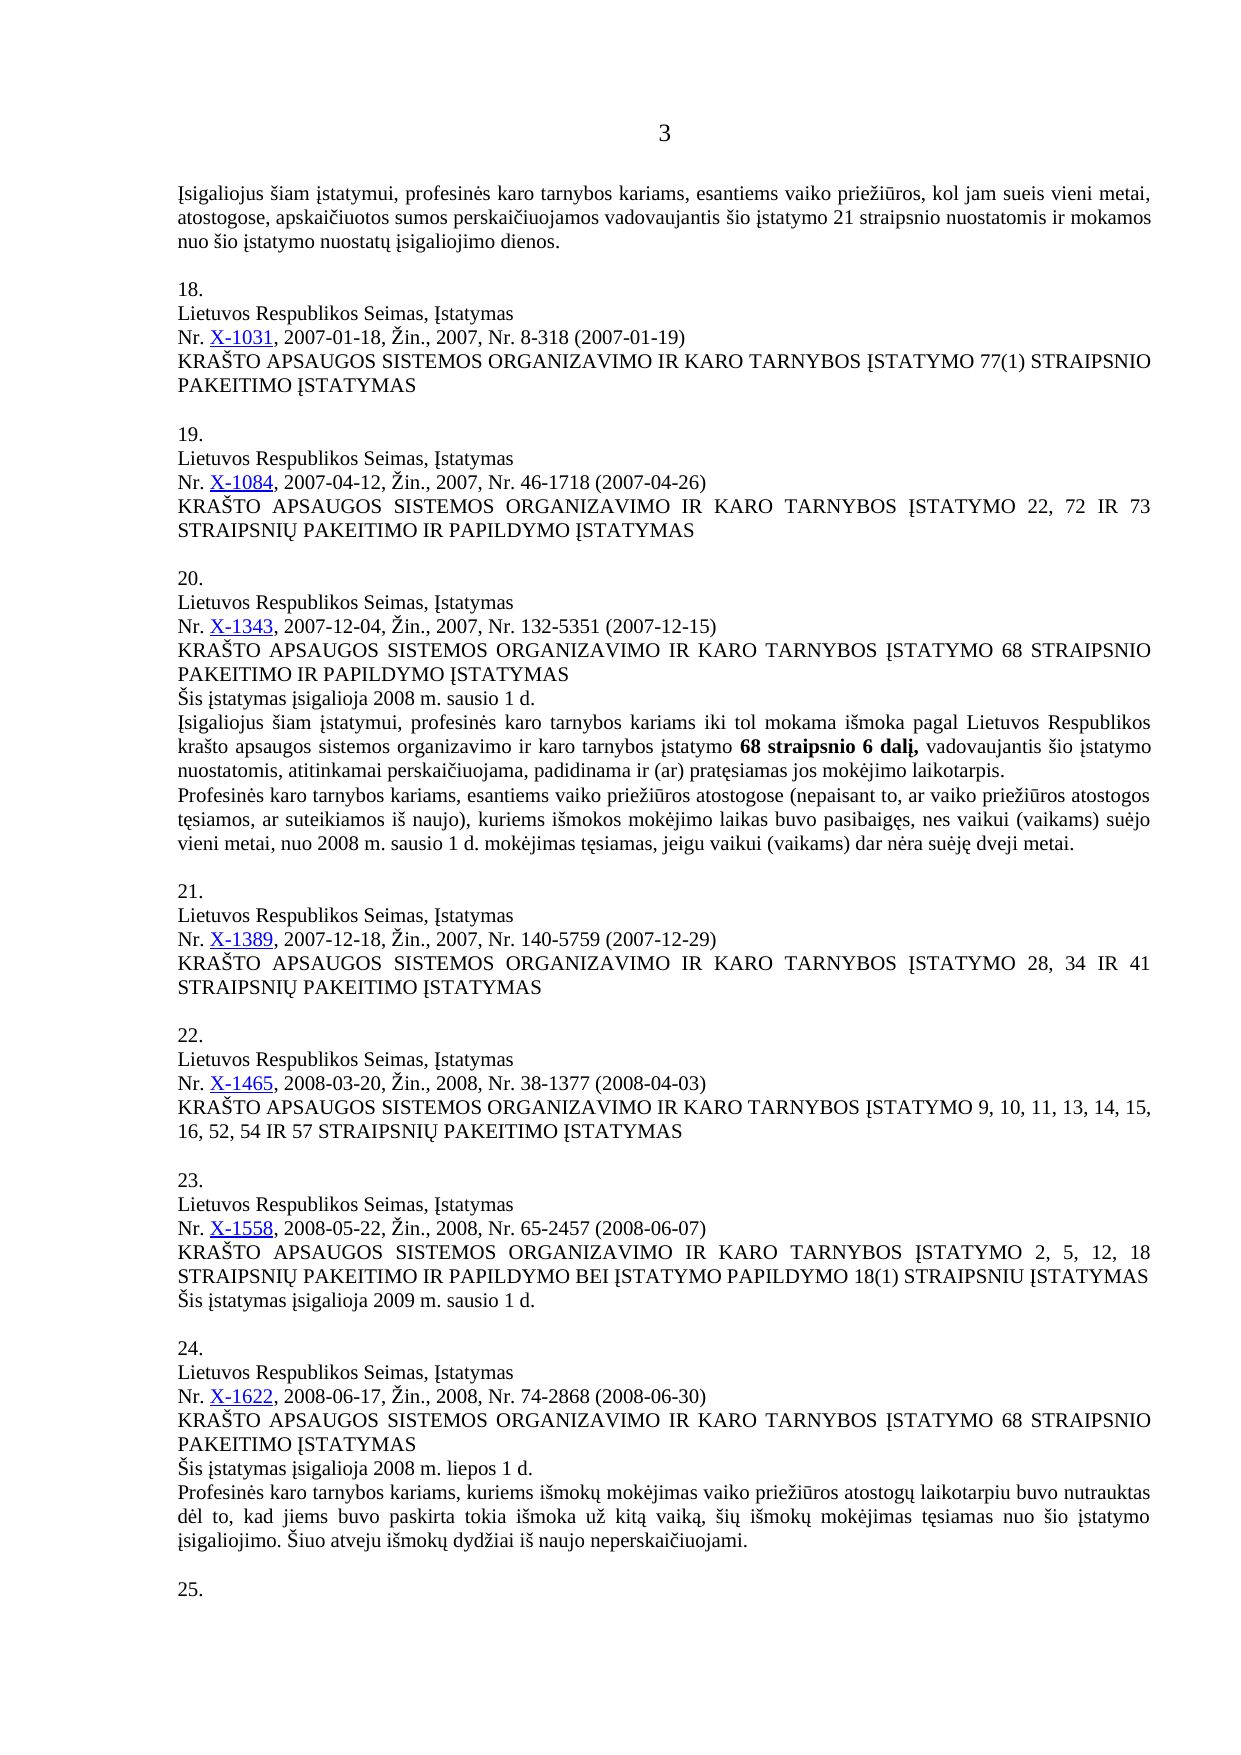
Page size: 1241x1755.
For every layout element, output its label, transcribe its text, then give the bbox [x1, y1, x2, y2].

text Nr. X-1389, 2007-12-18, Žin., 2007, Nr. 140-5759 (2007-12-29) [177, 927, 1152, 951]
text 21. [177, 879, 1152, 903]
text KRAŠTO APSAUGOS SISTEMOS ORGANIZAVIMO IR KARO TARNYBOS ĮSTATYMO 77(1) STRAIPSNIO PAKEITIMO ĮSTATYMAS [177, 349, 1152, 397]
text 20. [177, 566, 1152, 590]
text 25. [177, 1577, 1152, 1601]
text KRAŠTO APSAUGOS SISTEMOS ORGANIZAVIMO IR KARO TARNYBOS ĮSTATYMO 9, 10, 11, 13, 14, 15, 16, 52, 54 IR 57 STRAIPSNIŲ PAKEITIMO ĮSTATYMAS [177, 1095, 1152, 1143]
text 22. [177, 1023, 1152, 1047]
text Įsigaliojus šiam įstatymui, profesinės karo tarnybos kariams, esantiems vaiko priežiūros, kol jam sueis vieni metai, atostogose, apskaičiuotos sumos perskaičiuojamos vadovaujantis šio įstatymo 21 straipsnio nuostatomis ir mokamos nuo šio įstatymo nuostatų įsigaliojimo dienos. [177, 181, 1152, 253]
text Lietuvos Respublikos Seimas, Įstatymas [177, 301, 1152, 325]
text Profesinės karo tarnybos kariams, kuriems išmokų mokėjimas vaiko priežiūros atostogų laikotarpiu buvo nutrauktas dėl to, kad jiems buvo paskirta tokia išmoka už kitą vaiką, šių išmokų mokėjimas tęsiamas nuo šio įstatymo įsigaliojimo. Šiuo atveju išmokų dydžiai iš naujo neperskaičiuojami. [177, 1480, 1152, 1552]
text Nr. X-1343, 2007-12-04, Žin., 2007, Nr. 132-5351 (2007-12-15) [177, 614, 1152, 638]
text Šis įstatymas įsigalioja 2008 m. liepos 1 d. [177, 1456, 1152, 1480]
text Nr. X-1465, 2008-03-20, Žin., 2008, Nr. 38-1377 (2008-04-03) [177, 1071, 1152, 1095]
text Lietuvos Respublikos Seimas, Įstatymas [177, 1192, 1152, 1216]
text KRAŠTO APSAUGOS SISTEMOS ORGANIZAVIMO IR KARO TARNYBOS ĮSTATYMO 68 STRAIPSNIO PAKEITIMO ĮSTATYMAS [177, 1408, 1152, 1456]
text Įsigaliojus šiam įstatymui, profesinės karo tarnybos kariams iki tol mokama išmoka pagal Lietuvos Respublikos krašto apsaugos sistemos organizavimo ir karo tarnybos įstatymo 68 straipsnio 6 dalį, vadovaujantis šio įstatymo nuostatomis, atitinkamai perskaičiuojama, padidinama ir (ar) pratęsiamas jos mokėjimo laikotarpis. [177, 710, 1152, 782]
text Nr. X-1622, 2008-06-17, Žin., 2008, Nr. 74-2868 (2008-06-30) [177, 1384, 1152, 1408]
text 24. [177, 1336, 1152, 1360]
text Lietuvos Respublikos Seimas, Įstatymas [177, 1360, 1152, 1384]
text Lietuvos Respublikos Seimas, Įstatymas [177, 446, 1152, 470]
text 18. [177, 277, 1152, 301]
text Nr. X-1031, 2007-01-18, Žin., 2007, Nr. 8-318 (2007-01-19) [177, 325, 1152, 349]
text 19. [177, 422, 1152, 446]
text Lietuvos Respublikos Seimas, Įstatymas [177, 590, 1152, 614]
text Lietuvos Respublikos Seimas, Įstatymas [177, 1047, 1152, 1071]
text KRAŠTO APSAUGOS SISTEMOS ORGANIZAVIMO IR KARO TARNYBOS ĮSTATYMO 2, 5, 12, 18 STRAIPSNIŲ PAKEITIMO IR PAPILDYMO BEI ĮSTATYMO PAPILDYMO 18(1) STRAIPSNIU ĮSTATYMAS [177, 1240, 1152, 1288]
text KRAŠTO APSAUGOS SISTEMOS ORGANIZAVIMO IR KARO TARNYBOS ĮSTATYMO 68 STRAIPSNIO PAKEITIMO IR PAPILDYMO ĮSTATYMAS [177, 638, 1152, 686]
text KRAŠTO APSAUGOS SISTEMOS ORGANIZAVIMO IR KARO TARNYBOS ĮSTATYMO 22, 72 IR 73 STRAIPSNIŲ PAKEITIMO IR PAPILDYMO ĮSTATYMAS [177, 494, 1152, 542]
text Nr. X-1558, 2008-05-22, Žin., 2008, Nr. 65-2457 (2008-06-07) [177, 1216, 1152, 1240]
text Šis įstatymas įsigalioja 2009 m. sausio 1 d. [177, 1288, 1152, 1312]
text Nr. X-1084, 2007-04-12, Žin., 2007, Nr. 46-1718 (2007-04-26) [177, 470, 1152, 494]
text Profesinės karo tarnybos kariams, esantiems vaiko priežiūros atostogose (nepaisant to, ar vaiko priežiūros atostogos tęsiamos, ar suteikiamos iš naujo), kuriems išmokos mokėjimo laikas buvo pasibaigęs, nes vaikui (vaikams) suėjo vieni metai, nuo 2008 m. sausio 1 d. mokėjimas tęsiamas, jeigu vaikui (vaikams) dar nėra suėję dveji metai. [177, 782, 1152, 855]
text KRAŠTO APSAUGOS SISTEMOS ORGANIZAVIMO IR KARO TARNYBOS ĮSTATYMO 28, 34 IR 41 STRAIPSNIŲ PAKEITIMO ĮSTATYMAS [177, 951, 1152, 999]
text Šis įstatymas įsigalioja 2008 m. sausio 1 d. [177, 686, 1152, 710]
text Lietuvos Respublikos Seimas, Įstatymas [177, 903, 1152, 927]
text 23. [177, 1167, 1152, 1192]
